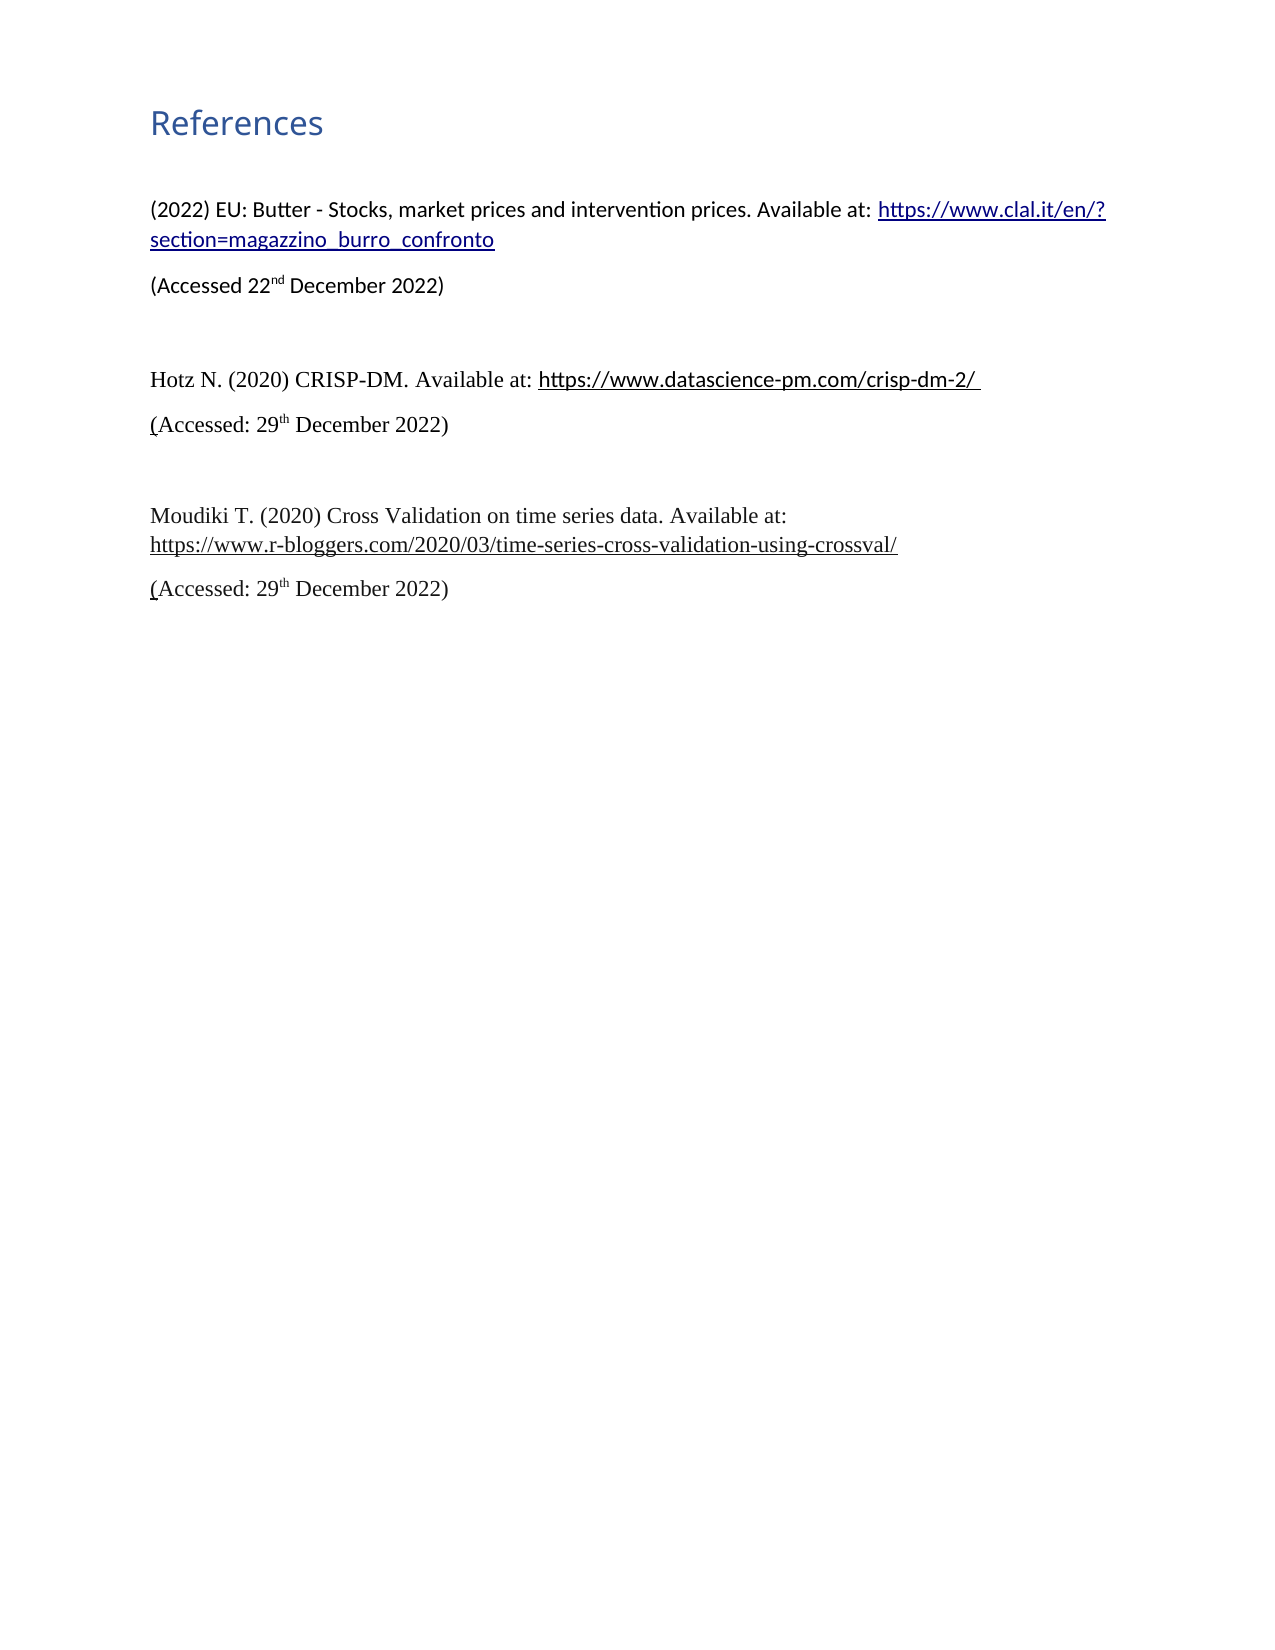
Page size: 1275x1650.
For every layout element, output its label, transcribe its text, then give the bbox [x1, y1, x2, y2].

text (Accessed: 29th December 2022) [150, 411, 1125, 438]
text (Accessed: 29th December 2022) [150, 576, 1125, 602]
text (Accessed 22nd December 2022) [150, 272, 1125, 299]
subtitle References [150, 100, 1125, 145]
text Moudiki T. (2020) Cross Validation on time series data. Available at: https://www.r-bloggers.com/2020/03/time-series-cross-validation-using-crossval/ [150, 503, 1125, 557]
text Hotz N. (2020) CRISP-DM. Available at: https://www.datascience-pm.com/crisp-dm-2/ [150, 365, 1125, 393]
text (2022) EU: Butter - Stocks, market prices and intervention prices. Available at: https://www.clal.it/en/?section=magazzino_burro_confronto [150, 195, 1125, 253]
